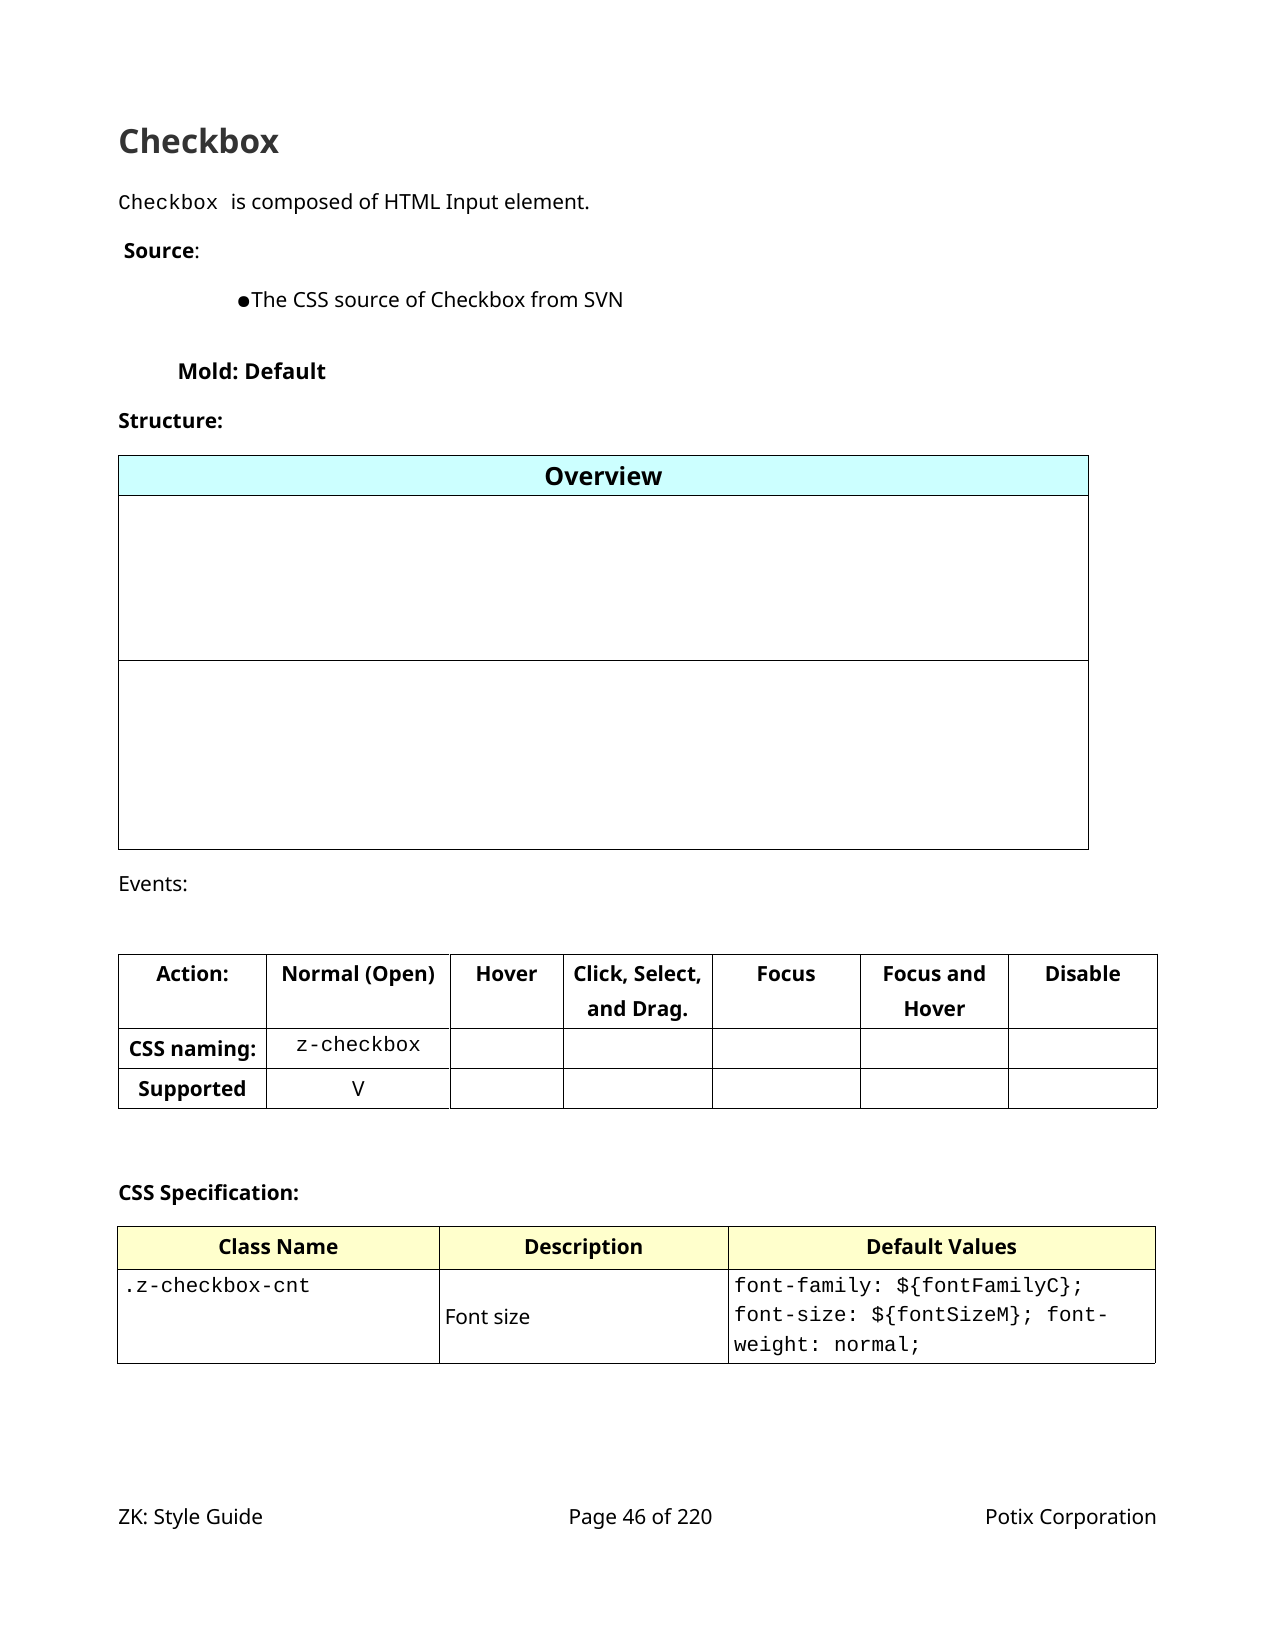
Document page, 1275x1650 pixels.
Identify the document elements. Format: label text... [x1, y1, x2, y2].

table_cell [713, 1029, 860, 1068]
table_cell font-family: ${fontFamilyC}; font-size: ${fontSizeM}; font-weight: normal; [729, 1270, 1155, 1363]
table_header Description [440, 1227, 728, 1269]
text Structure: [118, 406, 1157, 434]
table_cell [119, 496, 1088, 660]
table_cell [564, 1069, 712, 1108]
table_cell [564, 1029, 712, 1068]
table_header Default Values [729, 1227, 1155, 1269]
table_cell [861, 1029, 1008, 1068]
table_cell CSS naming: [119, 1029, 266, 1068]
table_header Focus and Hover [861, 955, 1008, 1028]
text Events: [118, 869, 1157, 933]
subtitle Checkbox [118, 118, 1157, 163]
table_cell [451, 1069, 563, 1108]
table_cell [1009, 1029, 1157, 1068]
table_header Normal (Open) [267, 955, 449, 1028]
subtitle Mold: Default [177, 356, 1157, 386]
table_header Disable [1009, 955, 1157, 1028]
list The CSS source of Checkbox from SVN [236, 285, 1157, 313]
table_cell .z-checkbox-cnt [118, 1270, 439, 1363]
table_cell [1009, 1069, 1157, 1108]
table_cell V [267, 1069, 449, 1108]
table_cell Font size [440, 1270, 728, 1363]
table_header Action: [119, 955, 266, 1028]
text CSS Specification: [118, 1178, 1157, 1206]
table_header Overview [119, 456, 1088, 495]
text Checkbox is composed of HTML Input element. [118, 187, 1157, 216]
table_header Hover [451, 955, 563, 1028]
table_cell [451, 1029, 563, 1068]
table_cell [713, 1069, 860, 1108]
table_cell [119, 661, 1088, 849]
table_header Class Name [118, 1227, 439, 1269]
text Source: [118, 236, 1157, 264]
table_header Click, Select, and Drag. [564, 955, 712, 1028]
table_header Focus [713, 955, 860, 1028]
table_cell z-checkbox [267, 1029, 449, 1068]
table_cell [861, 1069, 1008, 1108]
table_cell Supported [119, 1069, 266, 1108]
